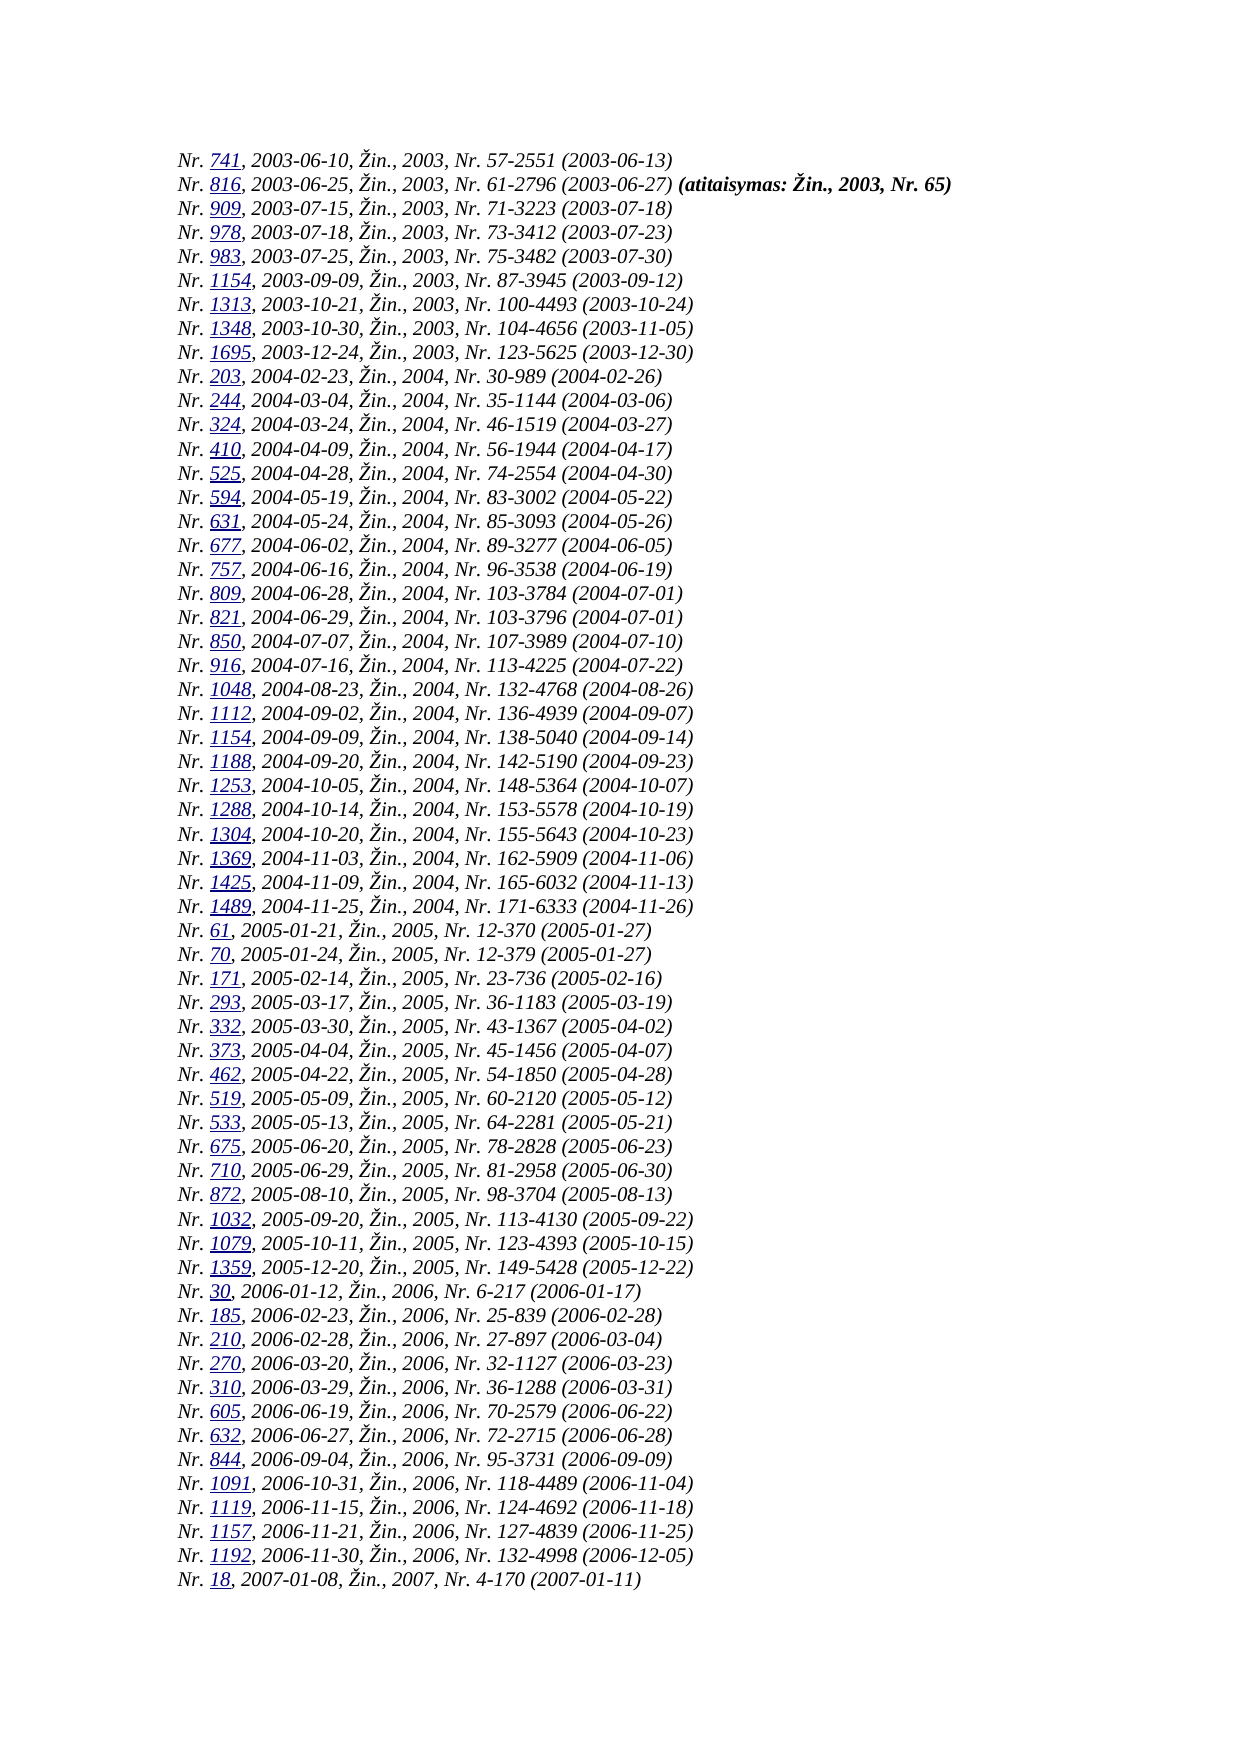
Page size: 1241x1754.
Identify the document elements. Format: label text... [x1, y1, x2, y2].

text Nr. 1695, 2003-12-24, Žin., 2003, Nr. 123-5625 (2003-12-30) [177, 340, 1122, 364]
text Nr. 30, 2006-01-12, Žin., 2006, Nr. 6-217 (2006-01-17) [177, 1279, 1122, 1303]
text Nr. 1112, 2004-09-02, Žin., 2004, Nr. 136-4939 (2004-09-07) [177, 701, 1122, 725]
text Nr. 677, 2004-06-02, Žin., 2004, Nr. 89-3277 (2004-06-05) [177, 533, 1122, 557]
text Nr. 809, 2004-06-28, Žin., 2004, Nr. 103-3784 (2004-07-01) [177, 581, 1122, 605]
text Nr. 203, 2004-02-23, Žin., 2004, Nr. 30-989 (2004-02-26) [177, 364, 1122, 388]
text Nr. 525, 2004-04-28, Žin., 2004, Nr. 74-2554 (2004-04-30) [177, 461, 1122, 484]
text Nr. 1048, 2004-08-23, Žin., 2004, Nr. 132-4768 (2004-08-26) [177, 677, 1122, 701]
text Nr. 850, 2004-07-07, Žin., 2004, Nr. 107-3989 (2004-07-10) [177, 629, 1122, 653]
text Nr. 978, 2003-07-18, Žin., 2003, Nr. 73-3412 (2003-07-23) [177, 220, 1122, 244]
text Nr. 594, 2004-05-19, Žin., 2004, Nr. 83-3002 (2004-05-22) [177, 484, 1122, 509]
text Nr. 1425, 2004-11-09, Žin., 2004, Nr. 165-6032 (2004-11-13) [177, 869, 1122, 894]
text Nr. 631, 2004-05-24, Žin., 2004, Nr. 85-3093 (2004-05-26) [177, 509, 1122, 533]
text Nr. 244, 2004-03-04, Žin., 2004, Nr. 35-1144 (2004-03-06) [177, 388, 1122, 412]
text Nr. 1253, 2004-10-05, Žin., 2004, Nr. 148-5364 (2004-10-07) [177, 773, 1122, 797]
text Nr. 1192, 2006-11-30, Žin., 2006, Nr. 132-4998 (2006-12-05) [177, 1543, 1122, 1567]
text Nr. 61, 2005-01-21, Žin., 2005, Nr. 12-370 (2005-01-27) [177, 918, 1122, 942]
text Nr. 1288, 2004-10-14, Žin., 2004, Nr. 153-5578 (2004-10-19) [177, 797, 1122, 821]
text Nr. 1188, 2004-09-20, Žin., 2004, Nr. 142-5190 (2004-09-23) [177, 749, 1122, 773]
text Nr. 844, 2006-09-04, Žin., 2006, Nr. 95-3731 (2006-09-09) [177, 1447, 1122, 1471]
text Nr. 324, 2004-03-24, Žin., 2004, Nr. 46-1519 (2004-03-27) [177, 412, 1122, 436]
text Nr. 1489, 2004-11-25, Žin., 2004, Nr. 171-6333 (2004-11-26) [177, 894, 1122, 918]
text Nr. 519, 2005-05-09, Žin., 2005, Nr. 60-2120 (2005-05-12) [177, 1086, 1122, 1110]
text Nr. 1313, 2003-10-21, Žin., 2003, Nr. 100-4493 (2003-10-24) [177, 292, 1122, 316]
text Nr. 171, 2005-02-14, Žin., 2005, Nr. 23-736 (2005-02-16) [177, 966, 1122, 990]
text Nr. 332, 2005-03-30, Žin., 2005, Nr. 43-1367 (2005-04-02) [177, 1014, 1122, 1038]
text Nr. 185, 2006-02-23, Žin., 2006, Nr. 25-839 (2006-02-28) [177, 1303, 1122, 1327]
text Nr. 1154, 2003-09-09, Žin., 2003, Nr. 87-3945 (2003-09-12) [177, 268, 1122, 292]
text Nr. 909, 2003-07-15, Žin., 2003, Nr. 71-3223 (2003-07-18) [177, 196, 1122, 220]
text Nr. 1304, 2004-10-20, Žin., 2004, Nr. 155-5643 (2004-10-23) [177, 821, 1122, 846]
text Nr. 675, 2005-06-20, Žin., 2005, Nr. 78-2828 (2005-06-23) [177, 1134, 1122, 1158]
text Nr. 632, 2006-06-27, Žin., 2006, Nr. 72-2715 (2006-06-28) [177, 1423, 1122, 1447]
text Nr. 70, 2005-01-24, Žin., 2005, Nr. 12-379 (2005-01-27) [177, 942, 1122, 966]
text Nr. 821, 2004-06-29, Žin., 2004, Nr. 103-3796 (2004-07-01) [177, 605, 1122, 629]
text Nr. 270, 2006-03-20, Žin., 2006, Nr. 32-1127 (2006-03-23) [177, 1351, 1122, 1375]
text Nr. 872, 2005-08-10, Žin., 2005, Nr. 98-3704 (2005-08-13) [177, 1182, 1122, 1206]
text Nr. 373, 2005-04-04, Žin., 2005, Nr. 45-1456 (2005-04-07) [177, 1038, 1122, 1062]
text Nr. 310, 2006-03-29, Žin., 2006, Nr. 36-1288 (2006-03-31) [177, 1375, 1122, 1399]
text Nr. 1119, 2006-11-15, Žin., 2006, Nr. 124-4692 (2006-11-18) [177, 1495, 1122, 1519]
text Nr. 410, 2004-04-09, Žin., 2004, Nr. 56-1944 (2004-04-17) [177, 436, 1122, 461]
text Nr. 741, 2003-06-10, Žin., 2003, Nr. 57-2551 (2003-06-13) [177, 148, 1122, 172]
text Nr. 1157, 2006-11-21, Žin., 2006, Nr. 127-4839 (2006-11-25) [177, 1519, 1122, 1543]
text Nr. 18, 2007-01-08, Žin., 2007, Nr. 4-170 (2007-01-11) [177, 1567, 1122, 1591]
text Nr. 605, 2006-06-19, Žin., 2006, Nr. 70-2579 (2006-06-22) [177, 1399, 1122, 1423]
text Nr. 1079, 2005-10-11, Žin., 2005, Nr. 123-4393 (2005-10-15) [177, 1231, 1122, 1254]
text Nr. 1359, 2005-12-20, Žin., 2005, Nr. 149-5428 (2005-12-22) [177, 1254, 1122, 1279]
text Nr. 710, 2005-06-29, Žin., 2005, Nr. 81-2958 (2005-06-30) [177, 1158, 1122, 1182]
text Nr. 1154, 2004-09-09, Žin., 2004, Nr. 138-5040 (2004-09-14) [177, 725, 1122, 749]
text Nr. 210, 2006-02-28, Žin., 2006, Nr. 27-897 (2006-03-04) [177, 1327, 1122, 1351]
text Nr. 1091, 2006-10-31, Žin., 2006, Nr. 118-4489 (2006-11-04) [177, 1471, 1122, 1495]
text Nr. 1348, 2003-10-30, Žin., 2003, Nr. 104-4656 (2003-11-05) [177, 316, 1122, 340]
text Nr. 757, 2004-06-16, Žin., 2004, Nr. 96-3538 (2004-06-19) [177, 557, 1122, 581]
text Nr. 1032, 2005-09-20, Žin., 2005, Nr. 113-4130 (2005-09-22) [177, 1206, 1122, 1231]
text Nr. 293, 2005-03-17, Žin., 2005, Nr. 36-1183 (2005-03-19) [177, 990, 1122, 1014]
text Nr. 533, 2005-05-13, Žin., 2005, Nr. 64-2281 (2005-05-21) [177, 1110, 1122, 1134]
text Nr. 916, 2004-07-16, Žin., 2004, Nr. 113-4225 (2004-07-22) [177, 653, 1122, 677]
text Nr. 983, 2003-07-25, Žin., 2003, Nr. 75-3482 (2003-07-30) [177, 244, 1122, 268]
text Nr. 816, 2003-06-25, Žin., 2003, Nr. 61-2796 (2003-06-27) (atitaisymas: Žin., 2003, Nr. 65) [177, 172, 1122, 196]
text Nr. 1369, 2004-11-03, Žin., 2004, Nr. 162-5909 (2004-11-06) [177, 846, 1122, 869]
text Nr. 462, 2005-04-22, Žin., 2005, Nr. 54-1850 (2005-04-28) [177, 1062, 1122, 1086]
